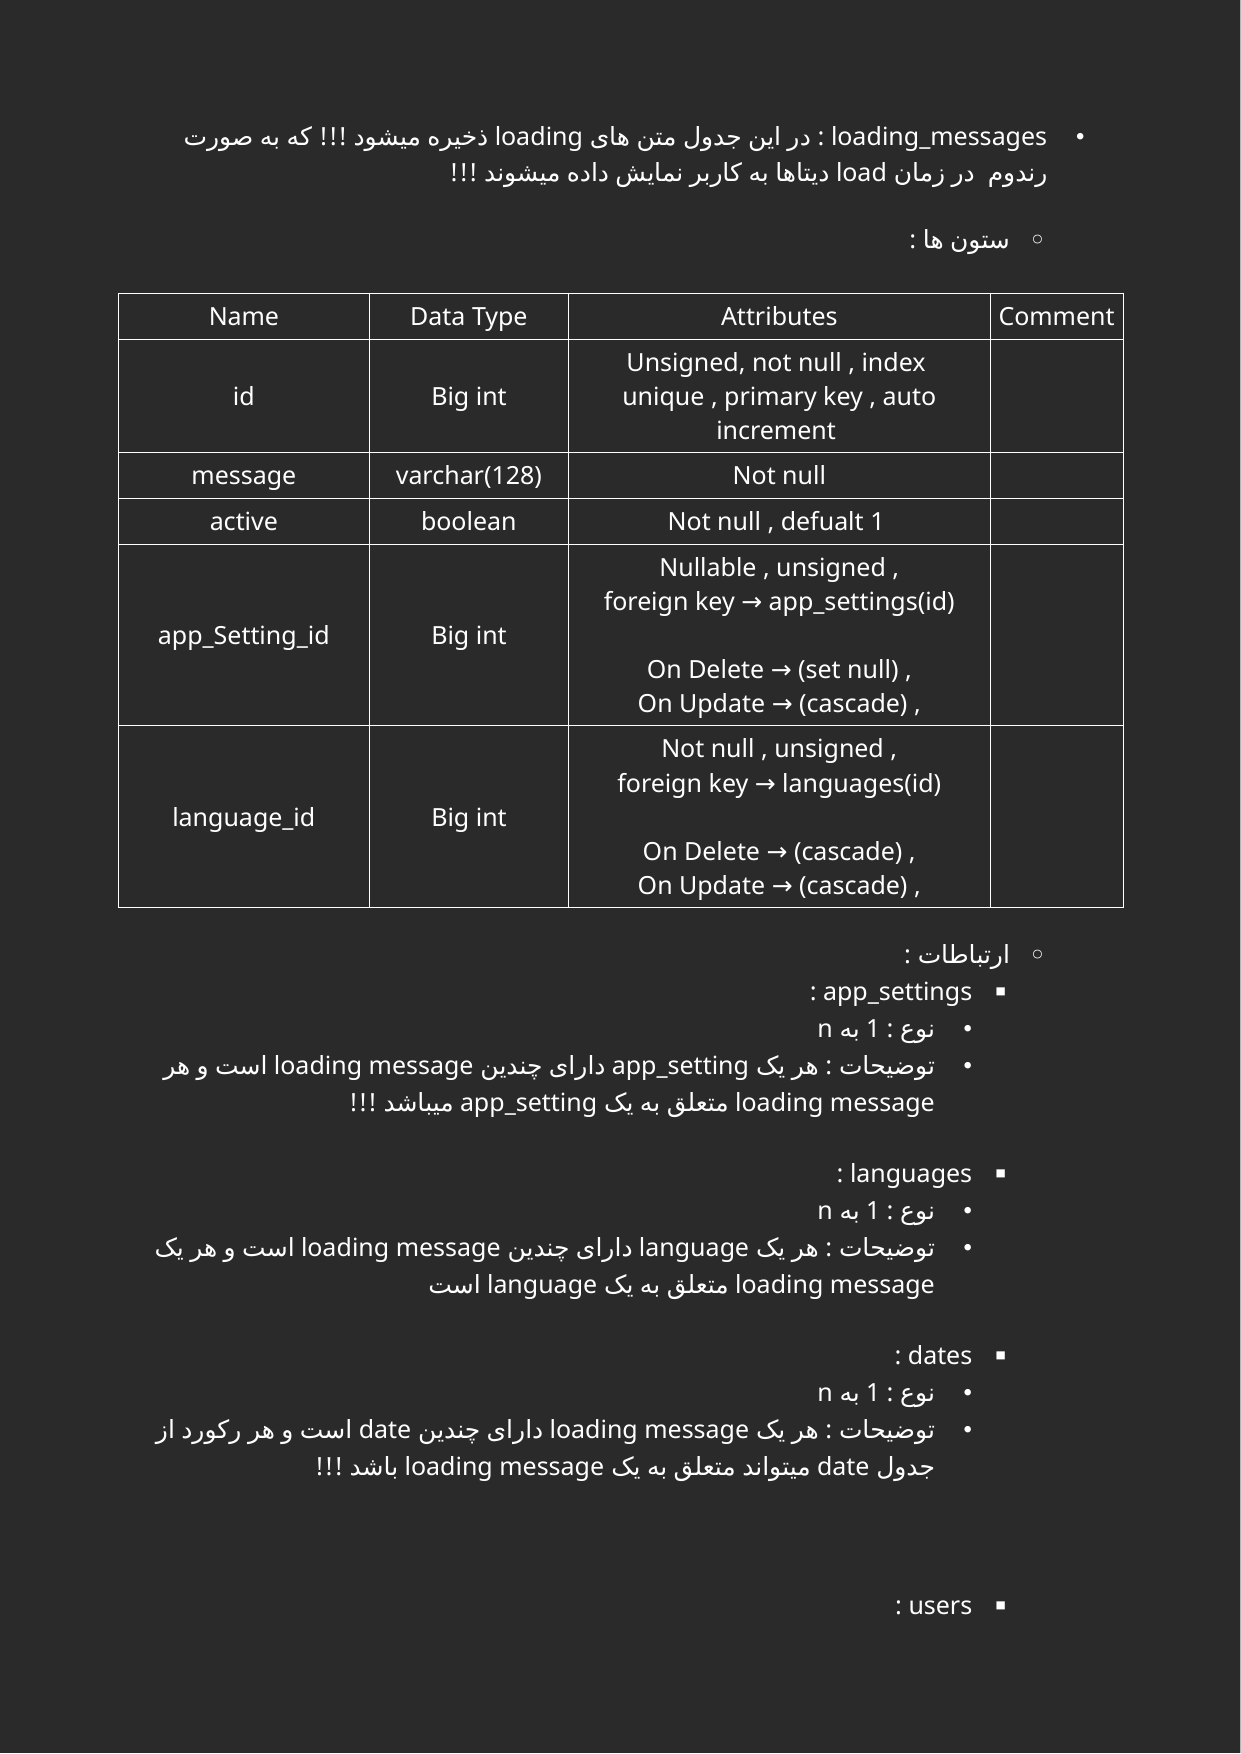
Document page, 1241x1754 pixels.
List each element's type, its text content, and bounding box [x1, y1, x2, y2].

table_cell [991, 340, 1123, 452]
table_header Data Type [370, 294, 568, 338]
list نوع : 1 به n [118, 1011, 972, 1048]
table_header Name [119, 294, 369, 338]
list users : [118, 1588, 1010, 1625]
table_cell [991, 726, 1123, 907]
table_cell language_id [119, 726, 369, 907]
list توضیحات : هر یک app_setting دارای چندین loading message است و هر loading message متعلق به یک app_setting میباشد !!! [118, 1048, 972, 1122]
table_cell Big int [370, 726, 568, 907]
list توضیحات : هر یک language دارای چندین loading message است و هر یک loading message متعلق به یک language است [118, 1230, 972, 1304]
list ارتباطات : [118, 941, 1047, 974]
list توضیحات : هر یک loading message دارای چندین date است و هر رکورد از جدول date میتواند متعلق به یک loading message باشد !!! [118, 1412, 972, 1486]
list نوع : 1 به n [118, 1375, 972, 1412]
table_cell message [119, 453, 369, 498]
table_cell Not null , unsigned , foreign key → languages(id) On Delete → (cascade) , On Update → (cascade) , [569, 726, 990, 907]
table_cell [991, 453, 1123, 498]
list نوع : 1 به n [118, 1193, 972, 1230]
table_cell Big int [370, 340, 568, 452]
table_cell boolean [370, 499, 568, 543]
table_cell Big int [370, 545, 568, 725]
table_header Comment [991, 294, 1123, 338]
list loading_messages : در این جدول متن های loading ذخیره میشود !!! که به صورت رندوم در زمان load دیتاها به کاربر نمایش داده میشوند !!! [118, 118, 1085, 192]
table_cell active [119, 499, 369, 543]
table_cell app_Setting_id [119, 545, 369, 725]
table_cell varchar(128) [370, 453, 568, 498]
list app_settings : [118, 974, 1010, 1011]
list dates : [118, 1338, 1010, 1375]
table_cell Unsigned, not null , index unique , primary key , auto increment [569, 340, 990, 452]
table_cell Not null , defualt 1 [569, 499, 990, 543]
table_header Attributes [569, 294, 990, 338]
table_cell id [119, 340, 369, 452]
table_cell Nullable , unsigned , foreign key → app_settings(id) On Delete → (set null) , On Update → (cascade) , [569, 545, 990, 725]
list languages : [118, 1156, 1010, 1193]
list ستون ها :‌ [118, 226, 1047, 259]
table_cell Not null [569, 453, 990, 498]
table_cell [991, 499, 1123, 543]
table_cell [991, 545, 1123, 725]
